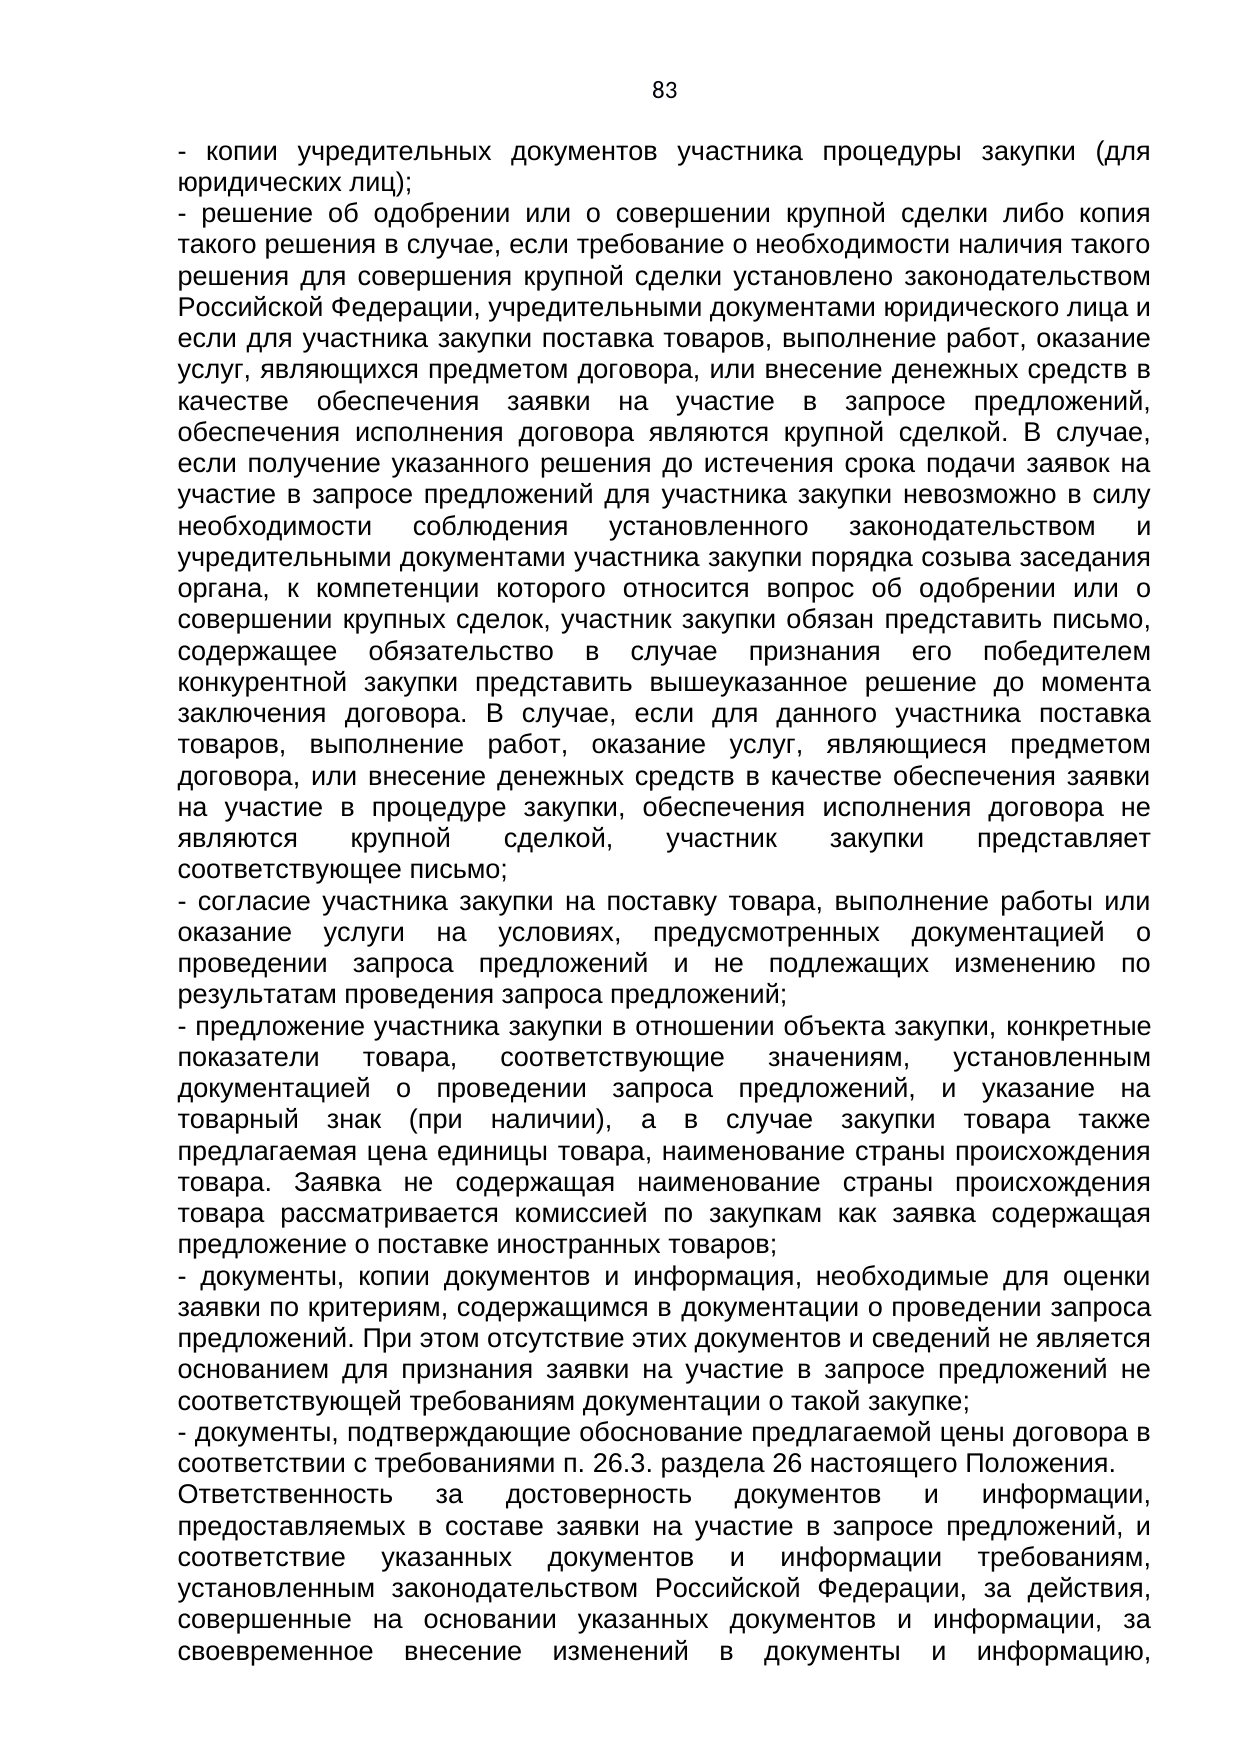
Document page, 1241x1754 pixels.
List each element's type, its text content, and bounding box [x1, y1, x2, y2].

text - предложение участника закупки в отношении объекта закупки, конкретные показатели товара, соответствующие значениям, установленным документацией о проведении запроса предложений, и указание на товарный знак (при наличии), а в случае закупки товара также предлагаемая цена единицы товара, наименование страны происхождения товара. Заявка не содержащая наименование страны происхождения товара рассматривается комиссией по закупкам как заявка содержащая предложение о поставке иностранных товаров; [177, 1010, 1152, 1260]
text - документы, подтверждающие обоснование предлагаемой цены договора в соответствии с требованиями п. 26.3. раздела 26 настоящего Положения. [177, 1416, 1152, 1478]
text - согласие участника закупки на поставку товара, выполнение работы или оказание услуги на условиях, предусмотренных документацией о проведении запроса предложений и не подлежащих изменению по результатам проведения запроса предложений; [177, 885, 1152, 1010]
text - документы, копии документов и информация, необходимые для оценки заявки по критериям, содержащимся в документации о проведении запроса предложений. При этом отсутствие этих документов и сведений не является основанием для признания заявки на участие в запросе предложений не соответствующей требованиям документации о такой закупке; [177, 1260, 1152, 1416]
text - копии учредительных документов участника процедуры закупки (для юридических лиц); [177, 135, 1152, 197]
text - решение об одобрении или о совершении крупной сделки либо копия такого решения в случае, если требование о необходимости наличия такого решения для совершения крупной сделки установлено законодательством Российской Федерации, учредительными документами юридического лица и если для участника закупки поставка товаров, выполнение работ, оказание услуг, являющихся предметом договора, или внесение денежных средств в качестве обеспечения заявки на участие в запросе предложений, обеспечения исполнения договора являются крупной сделкой. В случае, если получение указанного решения до истечения срока подачи заявок на участие в запросе предложений для участника закупки невозможно в силу необходимости соблюдения установленного законодательством и учредительными документами участника закупки порядка созыва заседания органа, к компетенции которого относится вопрос об одобрении или о совершении крупных сделок, участник закупки обязан представить письмо, содержащее обязательство в случае признания его победителем конкурентной закупки представить вышеуказанное решение до момента заключения договора. В случае, если для данного участника поставка товаров, выполнение работ, оказание услуг, являющиеся предметом договора, или внесение денежных средств в качестве обеспечения заявки на участие в процедуре закупки, обеспечения исполнения договора не являются крупной сделкой, участник закупки представляет соответствующее письмо; [177, 197, 1152, 885]
text Ответственность за достоверность документов и информации, предоставляемых в составе заявки на участие в запросе предложений, и соответствие указанных документов и информации требованиям, установленным законодательством Российской Федерации, за действия, совершенные на основании указанных документов и информации, за своевременное внесение изменений в документы и информацию, [177, 1478, 1152, 1666]
